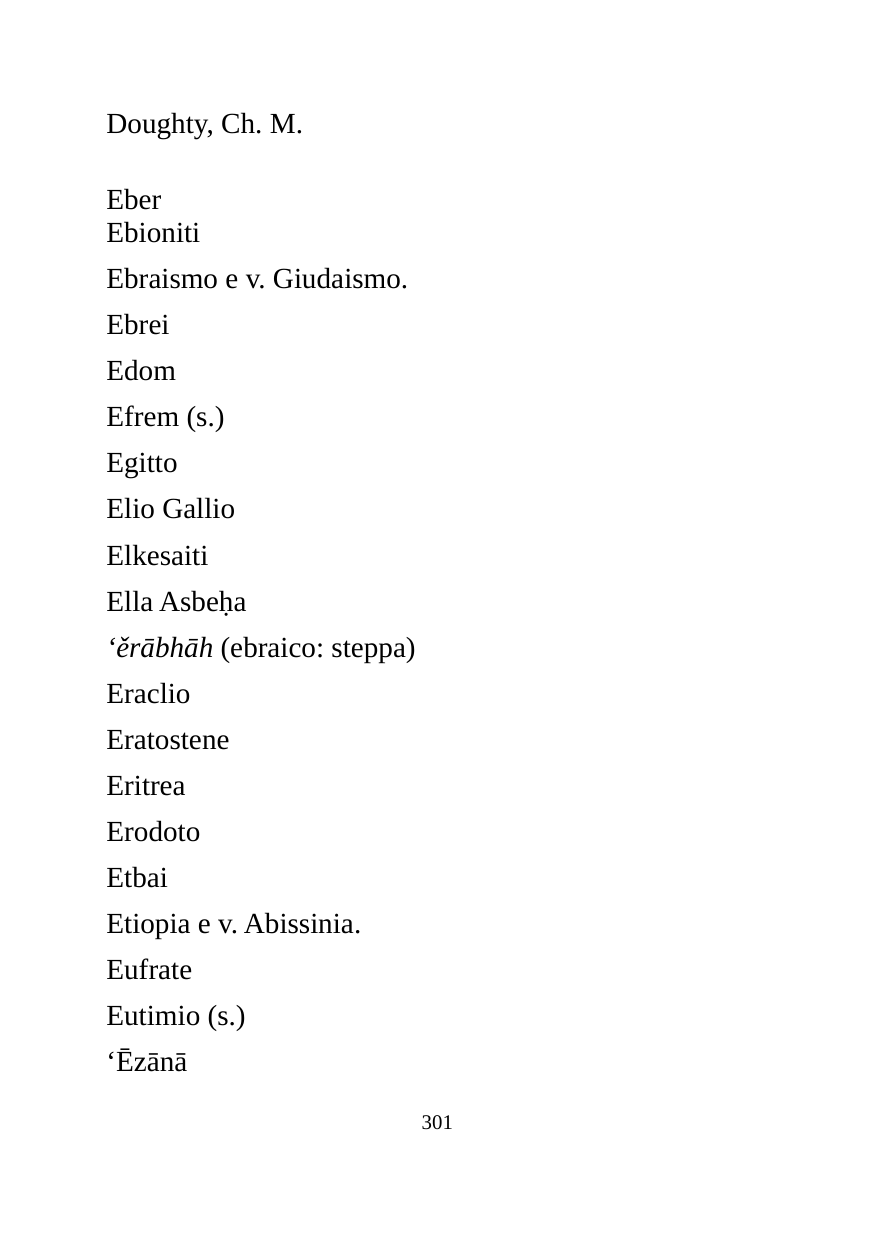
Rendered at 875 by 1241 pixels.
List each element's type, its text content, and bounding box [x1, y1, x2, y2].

text Eutimio (s.) [106, 998, 768, 1032]
text Ella Asbeḥa [106, 584, 768, 617]
text Ebraismo e v. Giudaismo. [106, 261, 768, 295]
text ‘Ēzānā [106, 1044, 768, 1078]
text Etbai [106, 860, 768, 893]
text Erodoto [106, 814, 768, 847]
text Eritrea [106, 768, 768, 801]
text Ebioniti [106, 215, 768, 249]
text Elkesaiti [106, 538, 768, 571]
text Eber [106, 182, 768, 215]
text Efrem (s.) [106, 399, 768, 433]
text Doughty, Ch. M. [106, 106, 768, 140]
text Egitto [106, 446, 768, 479]
text Eufrate [106, 952, 768, 986]
text Eratostene [106, 722, 768, 755]
text Etiopia e v. Abissinia. [106, 906, 768, 939]
text Eraclio [106, 676, 768, 709]
text Elio Gallio [106, 492, 768, 525]
text Edom [106, 353, 768, 387]
text ‘ěrābhāh (ebraico: steppa) [106, 630, 768, 663]
text Ebrei [106, 307, 768, 341]
